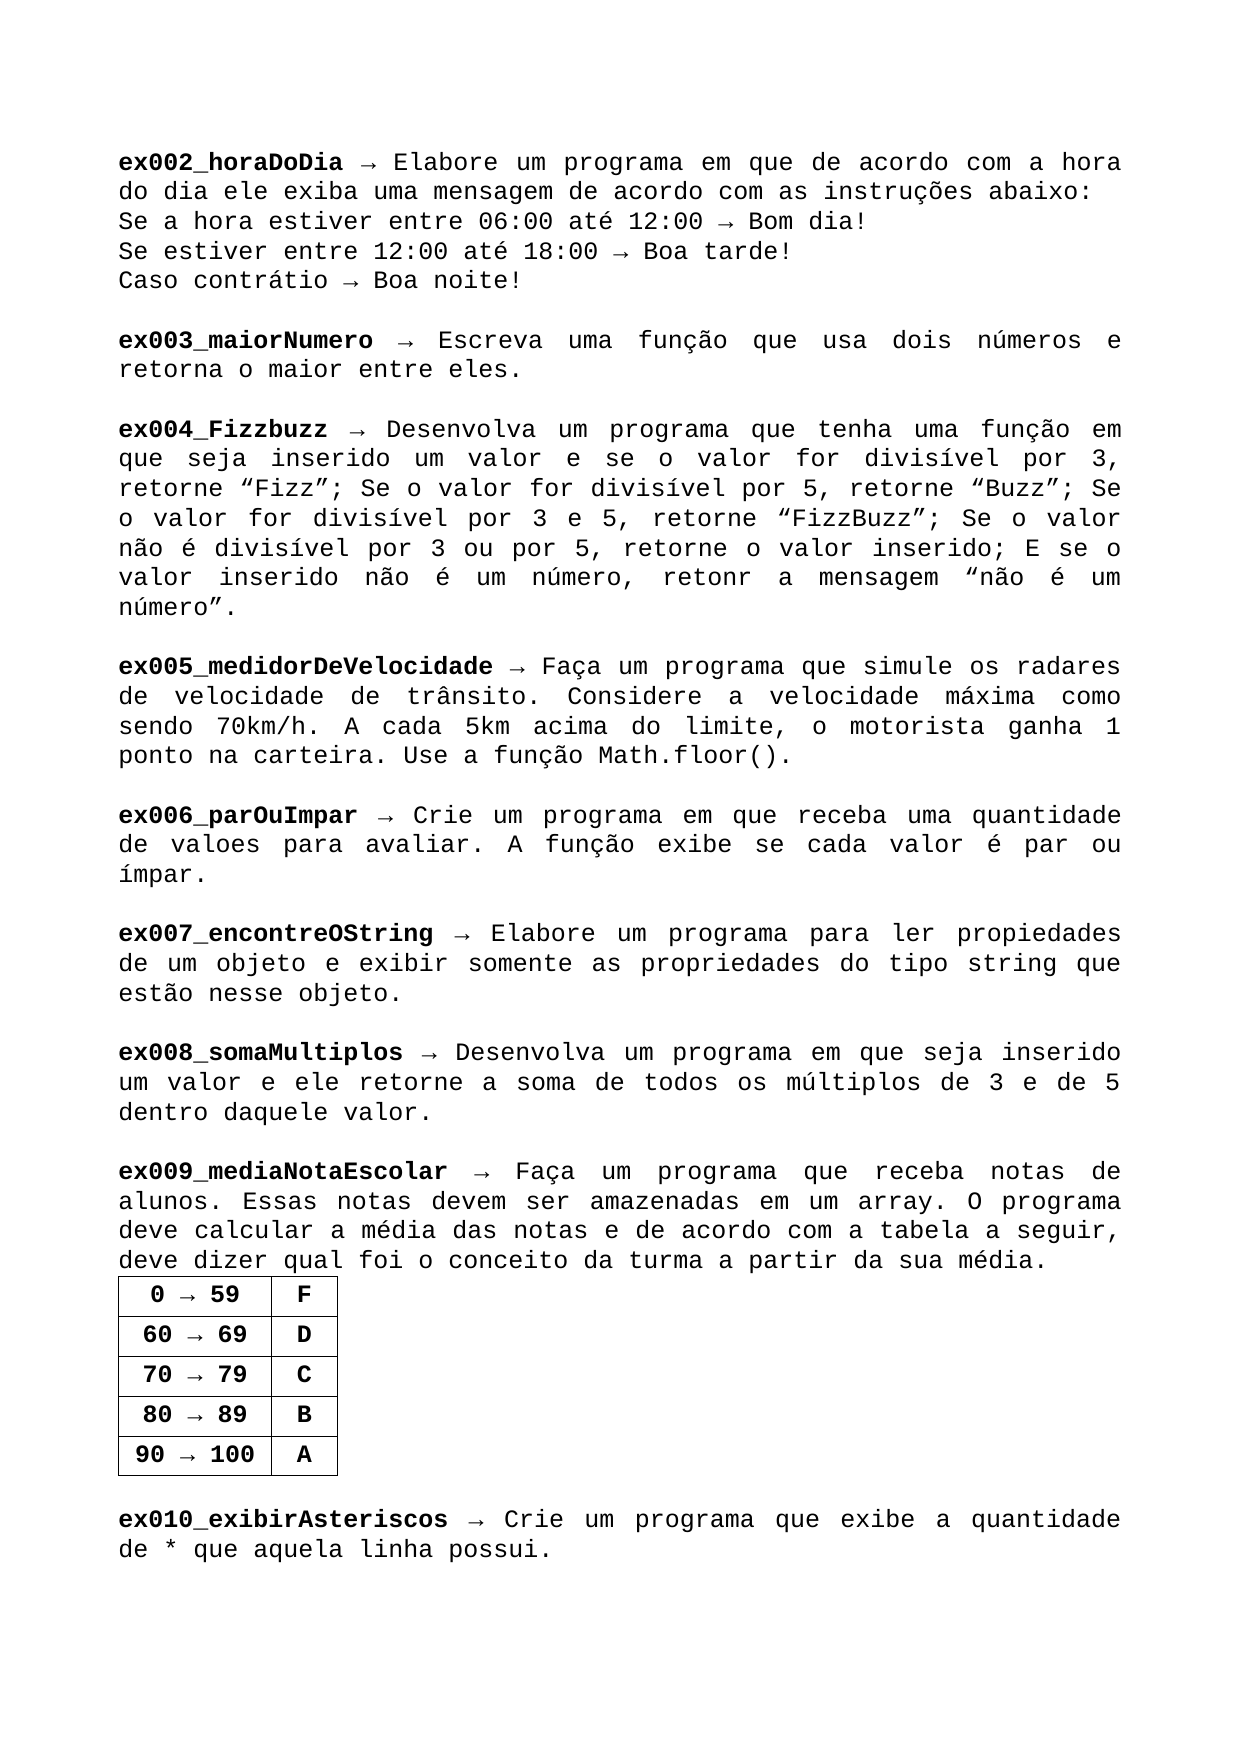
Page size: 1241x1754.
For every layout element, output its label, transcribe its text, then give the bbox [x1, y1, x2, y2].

text ex003_maiorNumero → Escreva uma função que usa dois números e retorna o maior entre eles. [118, 326, 1122, 385]
text Caso contrátio → Boa noite! [118, 267, 1122, 296]
text ex006_parOuImpar → Crie um programa em que receba uma quantidade de valoes para avaliar. A função exibe se cada valor é par ou ímpar. [118, 801, 1122, 890]
text ex005_medidorDeVelocidade → Faça um programa que simule os radares de velocidade de trânsito. Considere a velocidade máxima como sendo 70km/h. A cada 5km acima do limite, o motorista ganha 1 ponto na carteira. Use a função Math.floor(). [118, 652, 1122, 771]
table_header 0 → 59 [119, 1277, 271, 1316]
table_cell 90 → 100 [119, 1437, 271, 1475]
table_cell B [272, 1397, 337, 1436]
table_cell C [272, 1357, 337, 1396]
text Se estiver entre 12:00 até 18:00 → Boa tarde! [118, 237, 1122, 267]
table_cell 60 → 69 [119, 1317, 271, 1356]
text ex008_somaMultiplos → Desenvolva um programa em que seja inserido um valor e ele retorne a soma de todos os múltiplos de 3 e de 5 dentro daquele valor. [118, 1038, 1122, 1127]
text ex007_encontreOString → Elabore um programa para ler propiedades de um objeto e exibir somente as propriedades do tipo string que estão nesse objeto. [118, 920, 1122, 1009]
text ex010_exibirAsteriscos → Crie um programa que exibe a quantidade de * que aquela linha possui. [118, 1505, 1122, 1564]
table_cell 80 → 89 [119, 1397, 271, 1436]
text Se a hora estiver entre 06:00 até 12:00 → Bom dia! [118, 207, 1122, 237]
table_cell D [272, 1317, 337, 1356]
table_cell A [272, 1437, 337, 1475]
table_header F [272, 1277, 337, 1316]
text ex002_horaDoDia → Elabore um programa em que de acordo com a hora do dia ele exiba uma mensagem de acordo com as instruções abaixo: [118, 148, 1122, 207]
text ex004_Fizzbuzz → Desenvolva um programa que tenha uma função em que seja inserido um valor e se o valor for divisível por 3, retorne “Fizz”; Se o valor for divisível por 5, retorne “Buzz”; Se o valor for divisível por 3 e 5, retorne “FizzBuzz”; Se o valor não é divisível por 3 ou por 5, retorne o valor inserido; E se o valor inserido não é um número, retonr a mensagem “não é um número”. [118, 415, 1122, 623]
text ex009_mediaNotaEscolar → Faça um programa que receba notas de alunos. Essas notas devem ser amazenadas em um array. O programa deve calcular a média das notas e de acordo com a tabela a seguir, deve dizer qual foi o conceito da turma a partir da sua média. [118, 1157, 1122, 1276]
table_cell 70 → 79 [119, 1357, 271, 1396]
